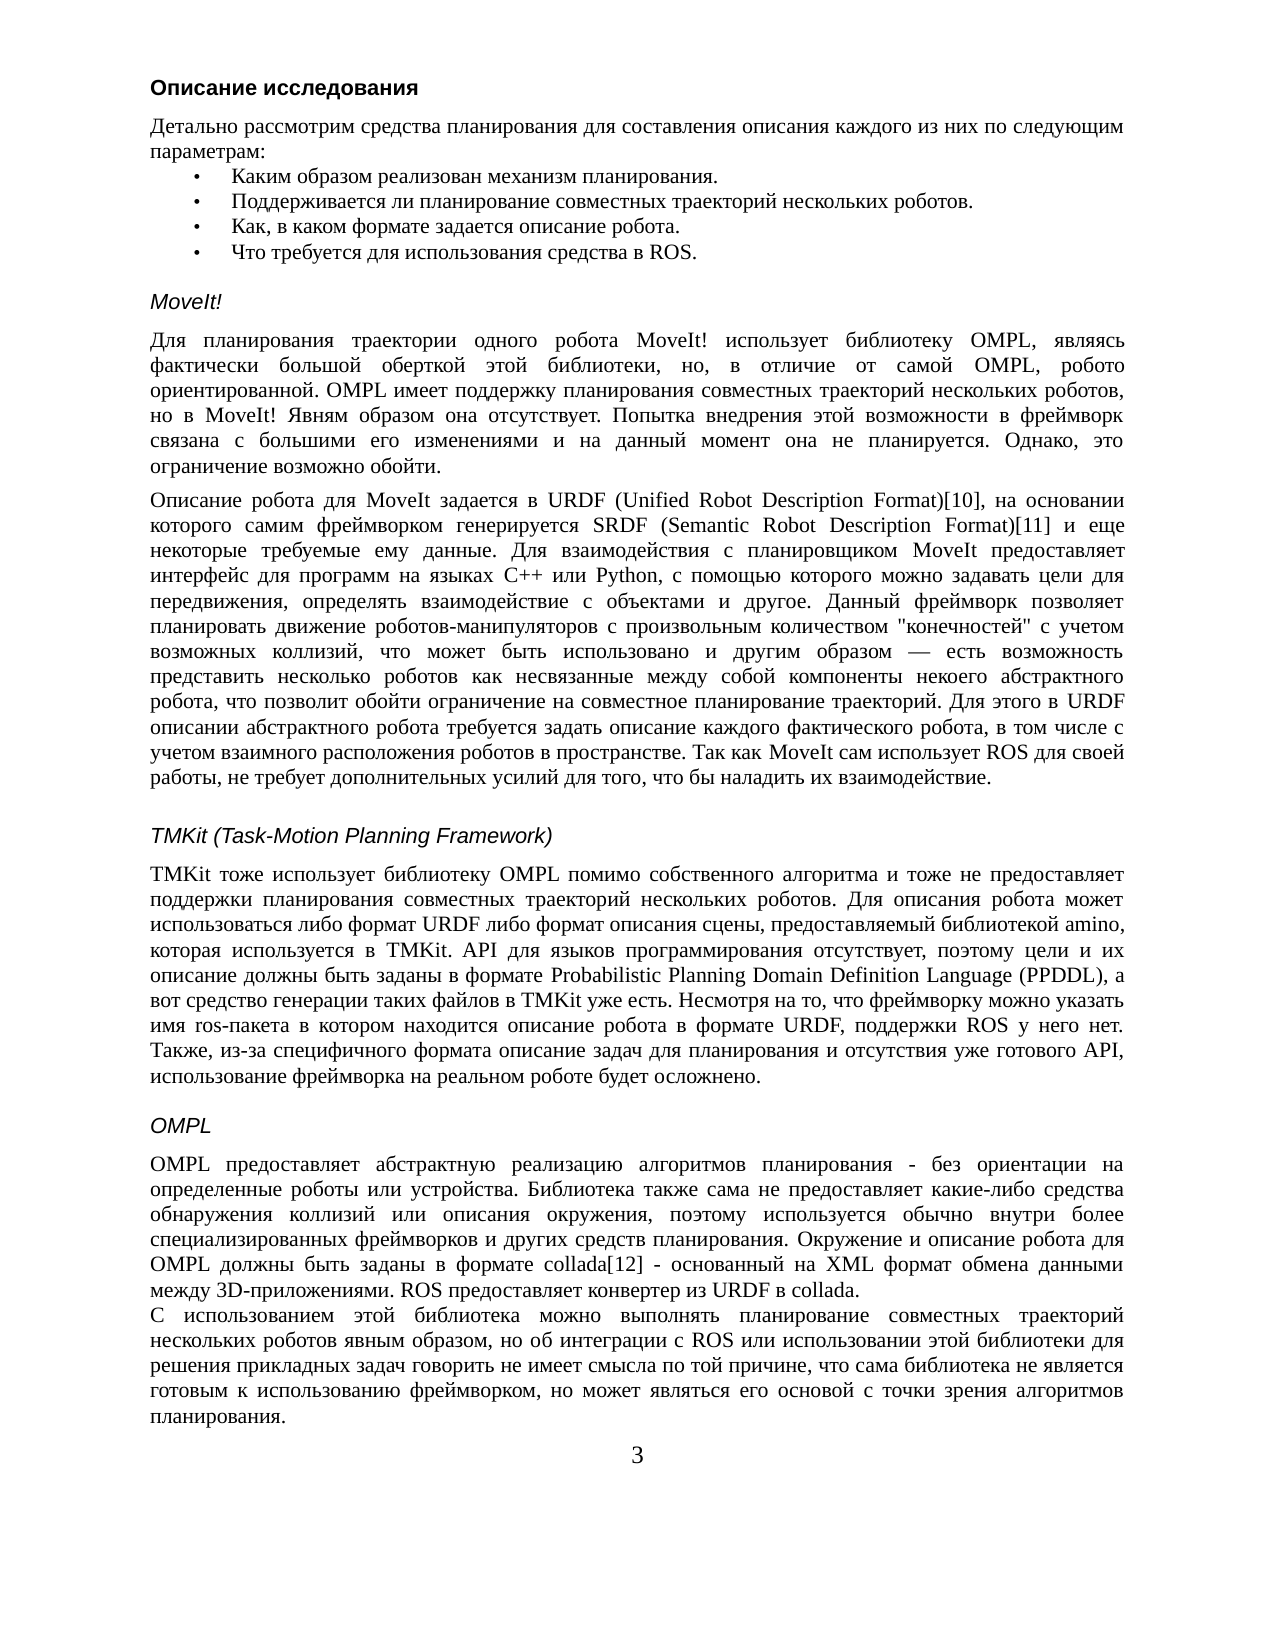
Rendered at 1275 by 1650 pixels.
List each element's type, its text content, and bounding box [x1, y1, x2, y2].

text Описание робота для MoveIt задается в URDF (Unified Robot Description Format)[10], на основании которого самим фреймворком генерируется SRDF (Semantic Robot Description Format)[11] и еще некоторые требуемые ему данные. Для взаимодействия с планировщиком MoveIt предоставляет интерфейс для программ на языках C++ или Python, с помощью которого можно задавать цели для передвижения, определять взаимодействие с объектами и другое. Данный фреймворк позволяет планировать движение роботов-манипуляторов с произвольным количеством "конечностей" с учетом возможных коллизий, что может быть использовано и другим образом — есть возможность представить несколько роботов как несвязанные между собой компоненты некоего абстрактного робота, что позволит обойти ограничение на совместное планирование траекторий. Для этого в URDF описании абстрактного робота требуется задать описание каждого фактического робота, в том числе с учетом взаимного расположения роботов в пространстве. Так как MoveIt сам использует ROS для своей работы, не требует дополнительных усилий для того, что бы наладить их взаимодействие. [150, 487, 1125, 789]
subtitle MoveIt! [150, 289, 1125, 314]
list Каким образом реализован механизм планирования. [194, 163, 1125, 188]
text TMKit тоже использует библиотеку OMPL помимо собственного алгоритма и тоже не предоставляет поддержки планирования совместных траекторий нескольких роботов. Для описания робота может использоваться либо формат URDF либо формат описания сцены, предоставляемый библиотекой amino, которая используется в TMKit. API для языков программирования отсутствует, поэтому цели и их описание должны быть заданы в формате Probabilistic Planning Domain Definition Language (PPDDL), а вот средство генерации таких файлов в TMKit уже есть. Несмотря на то, что фреймворку можно указать имя ros-пакета в котором находится описание робота в формате URDF, поддержки ROS у него нет. Также, из-за специфичного формата описание задач для планирования и отсутствия уже готового API, использование фреймворка на реальном роботе будет осложнено. [150, 861, 1125, 1088]
list Как, в каком формате задается описание робота. [194, 213, 1125, 239]
text Для планирования траектории одного робота MoveIt! использует библиотеку OMPL, являясь фактически большой оберткой этой библиотеки, но, в отличие от самой OMPL, робото ориентированной. OMPL имеет поддержку планирования совместных траекторий нескольких роботов, но в MoveIt! Явням образом она отсутствует. Попытка внедрения этой возможности в фреймворк связана с большими его изменениями и на данный момент она не планируется. Однако, это ограничение возможно обойти. [150, 327, 1125, 478]
text OMPL предоставляет абстрактную реализацию алгоритмов планирования - без ориентации на определенные роботы или устройства. Библиотека также сама не предоставляет какие-либо средства обнаружения коллизий или описания окружения, поэтому используется обычно внутри более специализированных фреймворков и других средств планирования. Окружение и описание робота для OMPL должны быть заданы в формате collada[12] - основанный на XML формат обмена данными между 3D-приложениями. ROS предоставляет конвертер из URDF в collada. [150, 1151, 1125, 1302]
text Детально рассмотрим средства планирования для составления описания каждого из них по следующим параметрам: [150, 113, 1125, 163]
subtitle Описание исследования [150, 75, 1125, 100]
list Что требуется для использования средства в ROS. [194, 239, 1125, 264]
subtitle OMPL [150, 1113, 1125, 1138]
text С использованием этой библиотека можно выполнять планирование совместных траекторий нескольких роботов явным образом, но об интеграции с ROS или использовании этой библиотеки для решения прикладных задач говорить не имеет смысла по той причине, что сама библиотека не является готовым к использованию фреймворком, но может являться его основой с точки зрения алгоритмов планирования. [150, 1302, 1125, 1428]
subtitle TMKit (Task-Motion Planning Framework) [150, 823, 1125, 848]
list Поддерживается ли планирование совместных траекторий нескольких роботов. [194, 188, 1125, 213]
